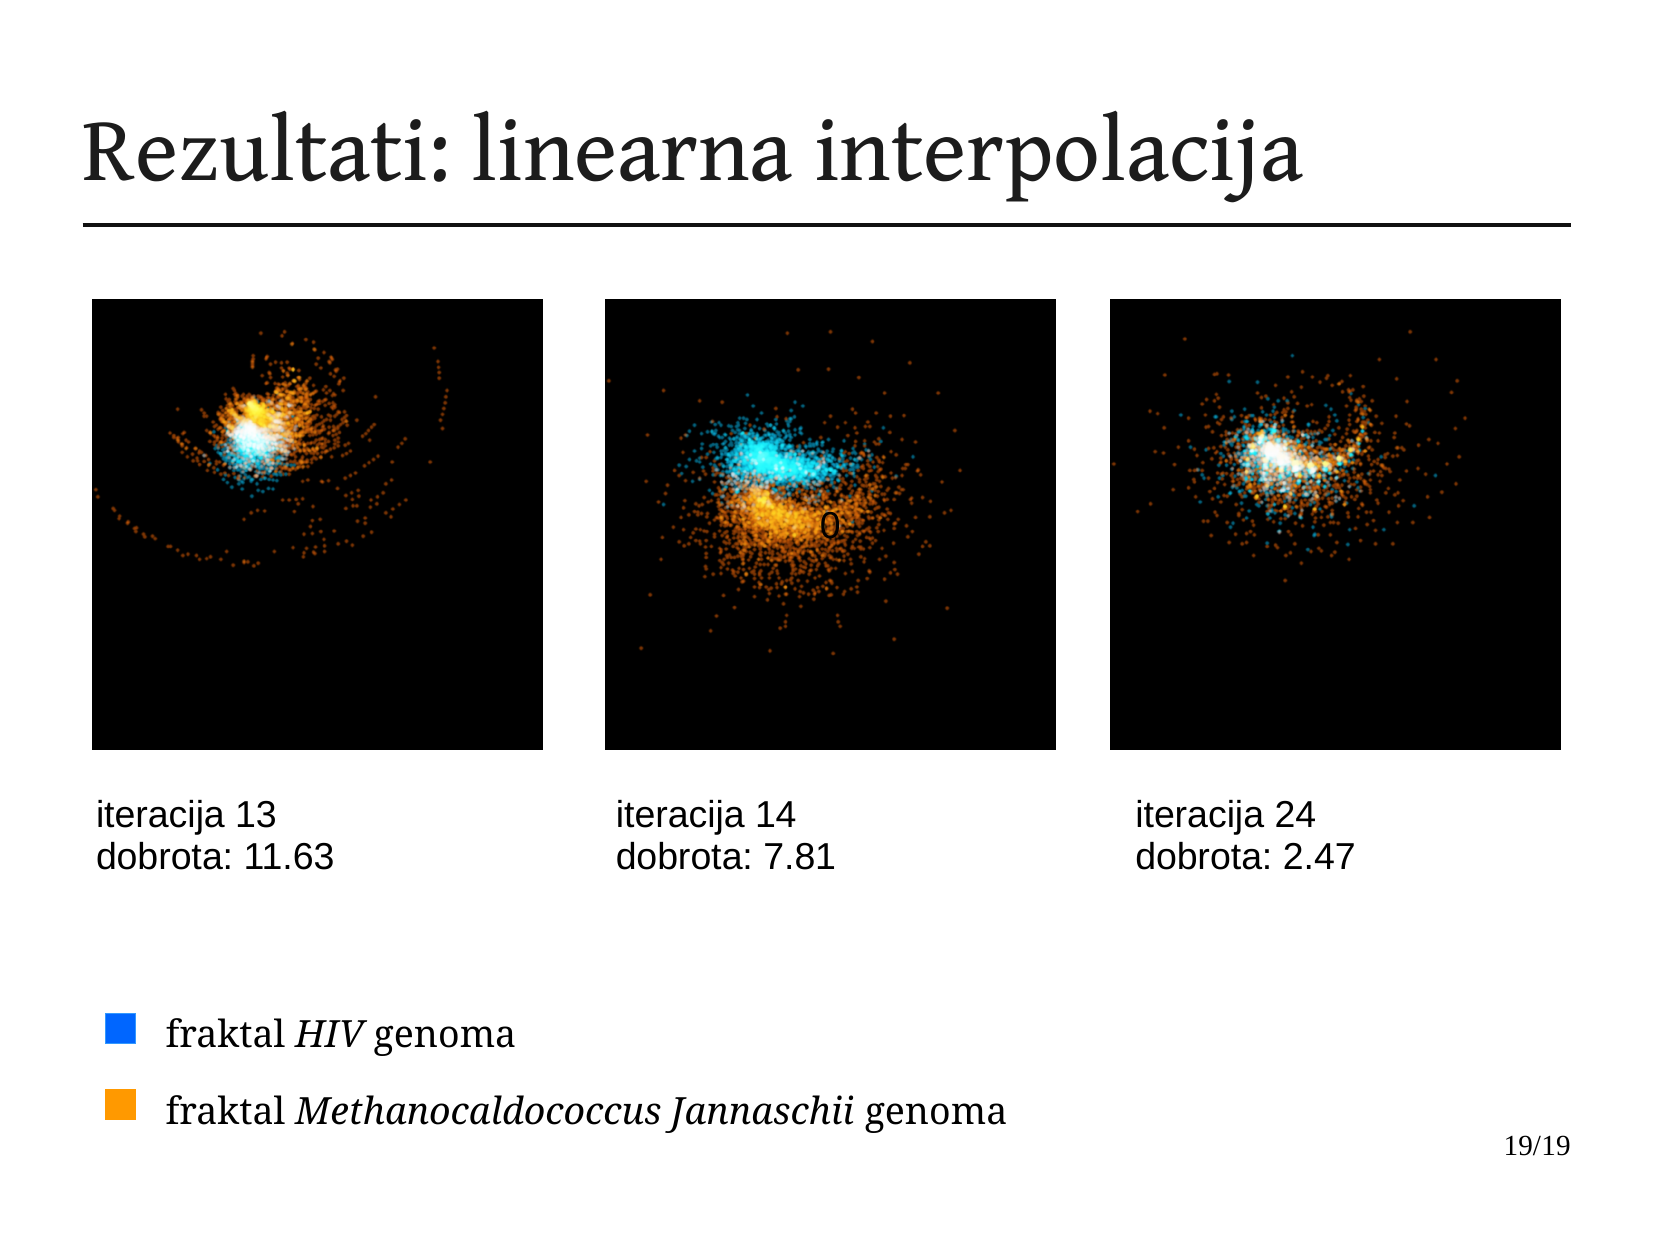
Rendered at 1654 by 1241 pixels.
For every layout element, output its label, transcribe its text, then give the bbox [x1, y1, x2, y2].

text_box fraktal HIV genoma [150, 1000, 601, 1059]
picture [92, 299, 543, 751]
text_box fraktal Methanocaldococcus Jannaschii genoma [150, 1077, 1270, 1139]
text_box iteracija 13 dobrota: 11.63 [81, 786, 382, 886]
text_box [105, 1089, 136, 1120]
picture [1110, 299, 1561, 751]
title Rezultati: linearna interpolacija [82, 49, 1571, 257]
text_box iteracija 14 dobrota: 7.81 [601, 786, 902, 886]
text_box [105, 1013, 136, 1044]
text_box iteracija 24 dobrota: 2.47 [1120, 786, 1421, 886]
picture [605, 299, 1056, 751]
